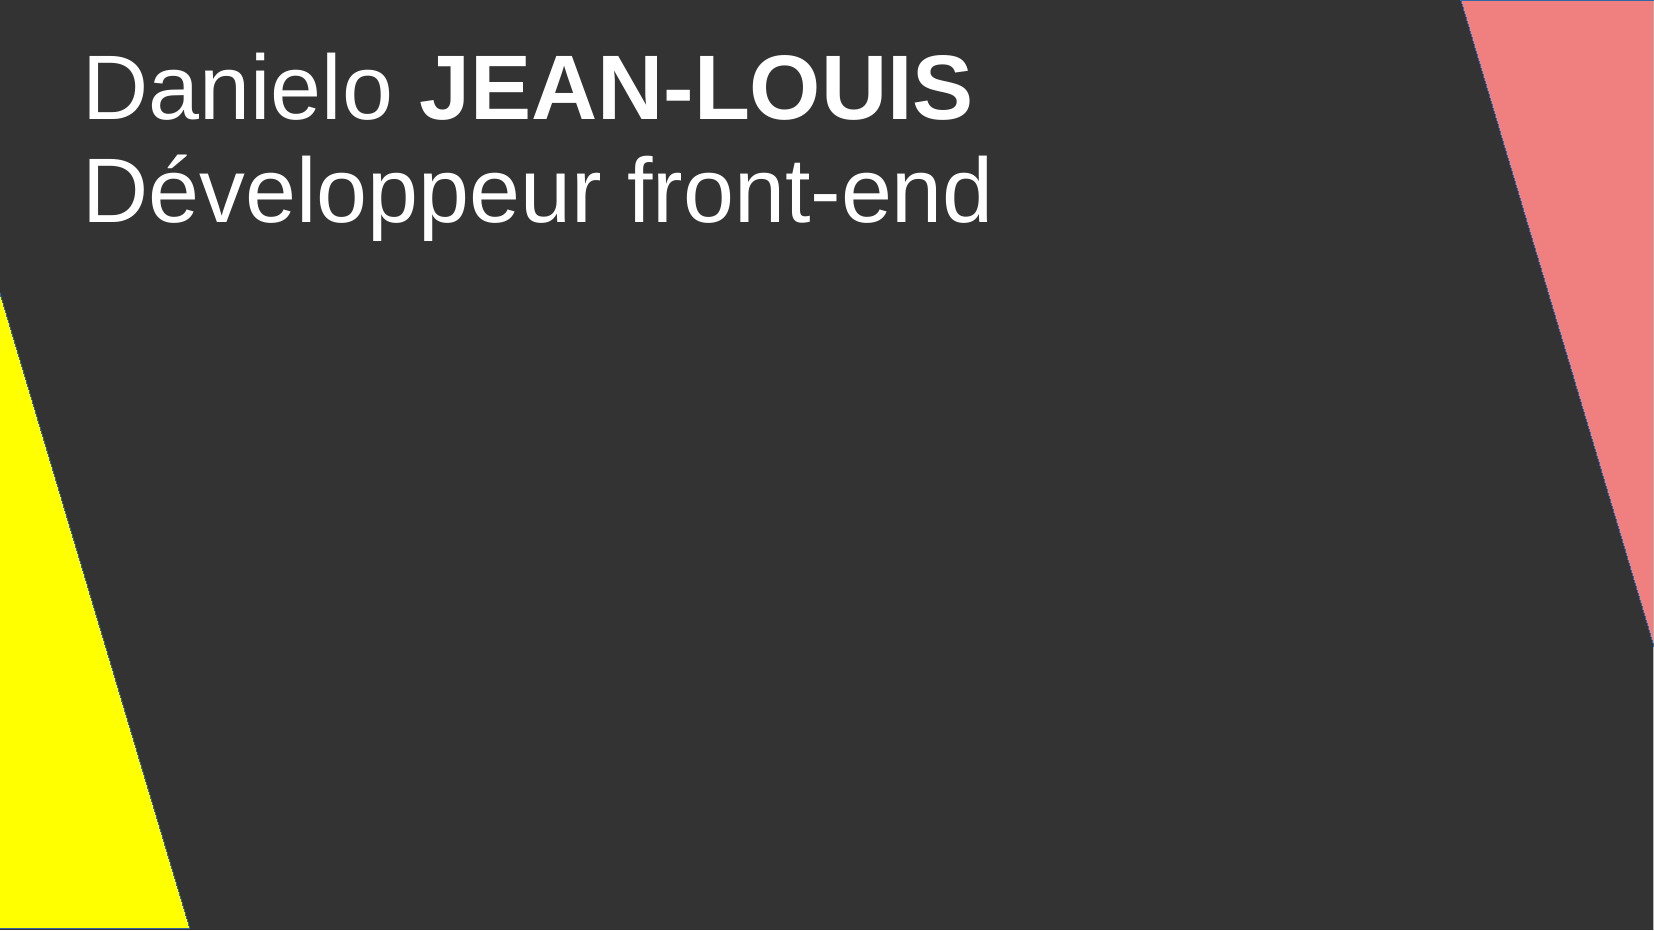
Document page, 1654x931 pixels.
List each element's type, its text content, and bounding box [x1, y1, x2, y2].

text_box [1460, 0, 1654, 647]
text_box [0, 292, 190, 929]
subtitle Danielo JEAN-LOUIS Développeur front-end [82, 36, 1571, 758]
